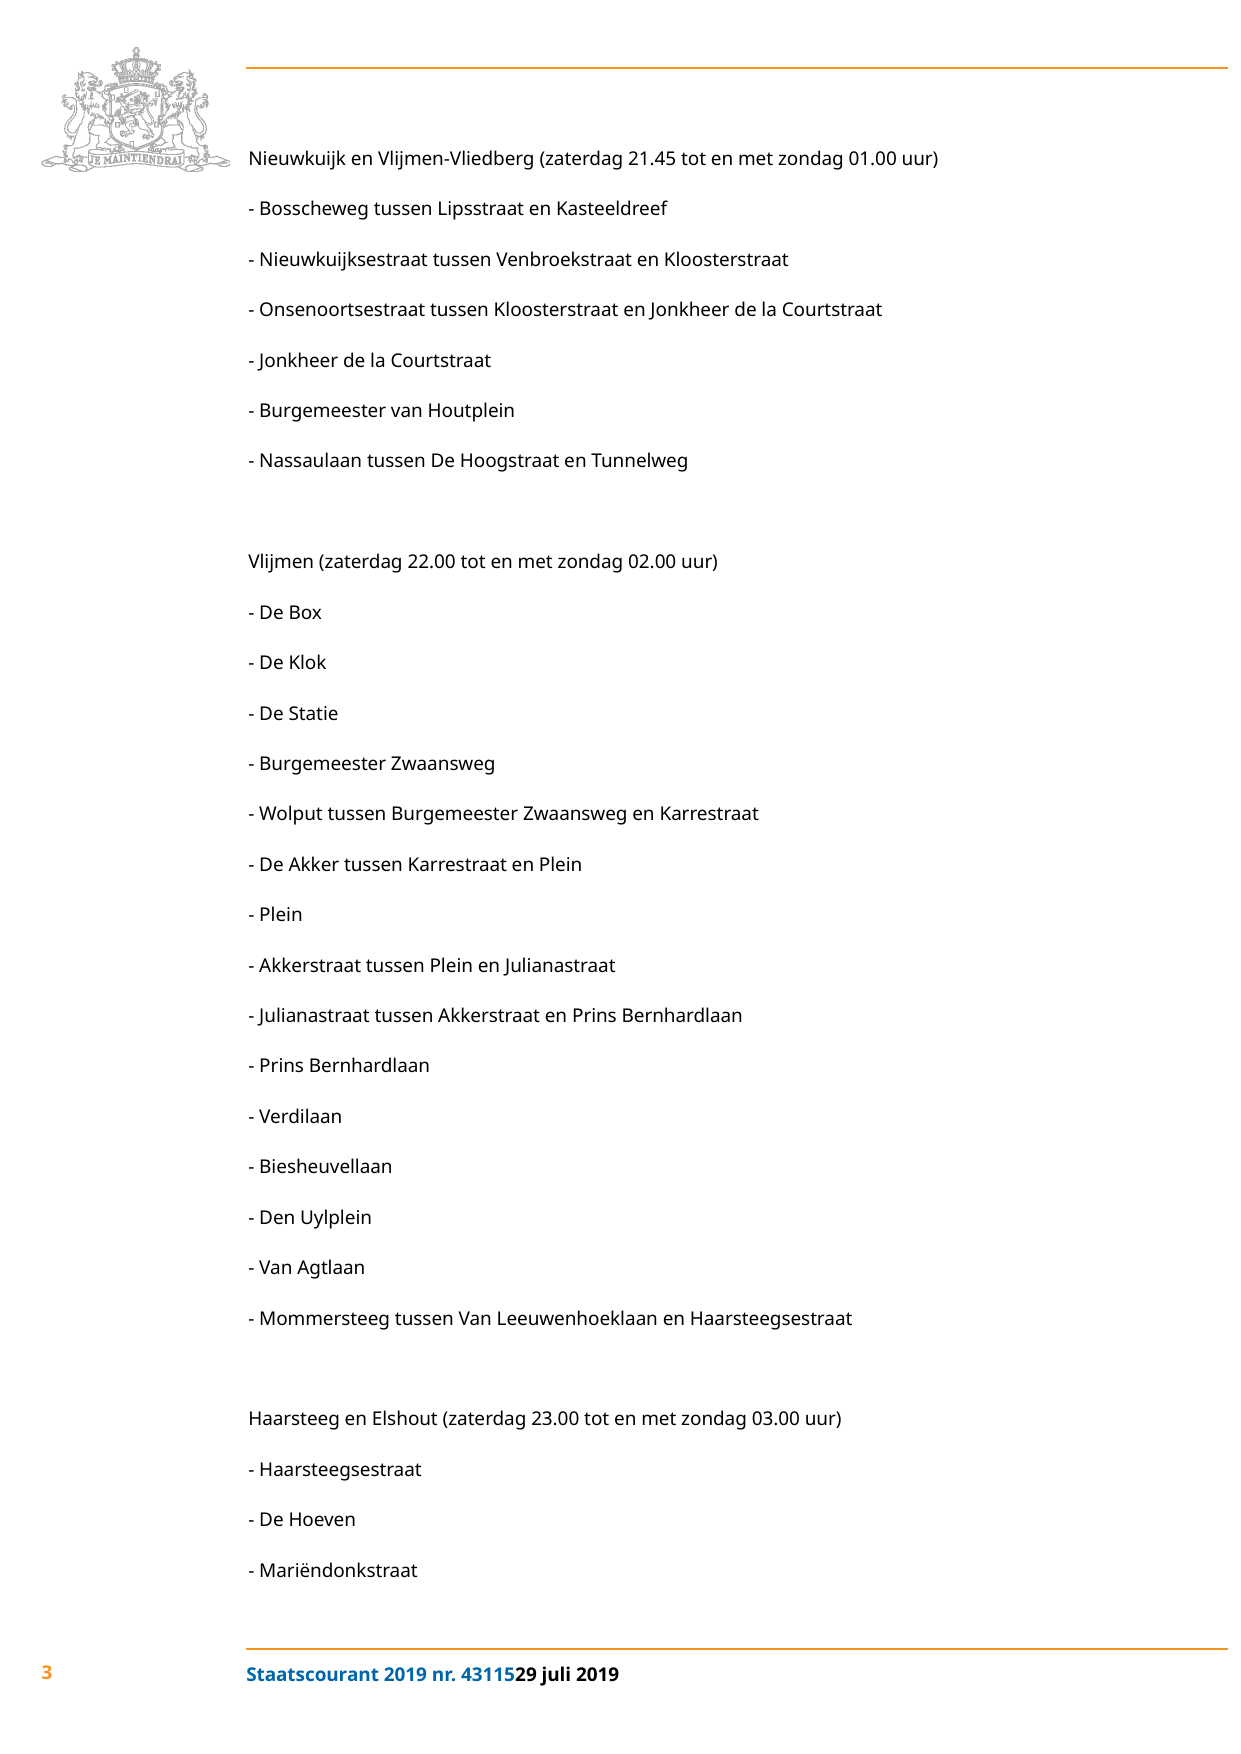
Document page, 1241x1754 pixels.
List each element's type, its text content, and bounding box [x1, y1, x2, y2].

text - Den Uylplein [248, 1204, 1152, 1230]
text - Nassaulaan tussen De Hoogstraat en Tunnelweg [248, 448, 1152, 473]
text Vlijmen (zaterdag 22.00 tot en met zondag 02.00 uur) [248, 548, 1152, 574]
text - Jonkheer de la Courtstraat [248, 347, 1152, 373]
text - Mariëndonkstraat [248, 1557, 1152, 1583]
text - De Akker tussen Karrestraat en Plein [248, 851, 1152, 877]
text - Prins Bernhardlaan [248, 1053, 1152, 1078]
text Nieuwkuijk en Vlijmen-Vliedberg (zaterdag 21.45 tot en met zondag 01.00 uur) [248, 145, 1152, 171]
picture [41, 47, 231, 172]
text - Nieuwkuijksestraat tussen Venbroekstraat en Kloosterstraat [248, 246, 1152, 272]
text - Burgemeester Zwaansweg [248, 750, 1152, 776]
text - Onsenoortsestraat tussen Kloosterstraat en Jonkheer de la Courtstraat [248, 296, 1152, 322]
text - Haarsteegsestraat [248, 1456, 1152, 1482]
text - Wolput tussen Burgemeester Zwaansweg en Karrestraat [248, 801, 1152, 826]
text - Akkerstraat tussen Plein en Julianastraat [248, 952, 1152, 978]
text - De Box [248, 599, 1152, 625]
text - Burgemeester van Houtplein [248, 397, 1152, 423]
text - Verdilaan [248, 1103, 1152, 1129]
text - De Klok [248, 649, 1152, 675]
text - Biesheuvellaan [248, 1153, 1152, 1179]
text - De Hoeven [248, 1506, 1152, 1532]
text - Van Agtlaan [248, 1254, 1152, 1280]
text - De Statie [248, 700, 1152, 726]
text - Bosscheweg tussen Lipsstraat en Kasteeldreef [248, 196, 1152, 221]
text - Mommersteeg tussen Van Leeuwenhoeklaan en Haarsteegsestraat [248, 1305, 1152, 1331]
text - Plein [248, 901, 1152, 927]
text - Julianastraat tussen Akkerstraat en Prins Bernhardlaan [248, 1002, 1152, 1028]
text Haarsteeg en Elshout (zaterdag 23.00 tot en met zondag 03.00 uur) [248, 1406, 1152, 1431]
